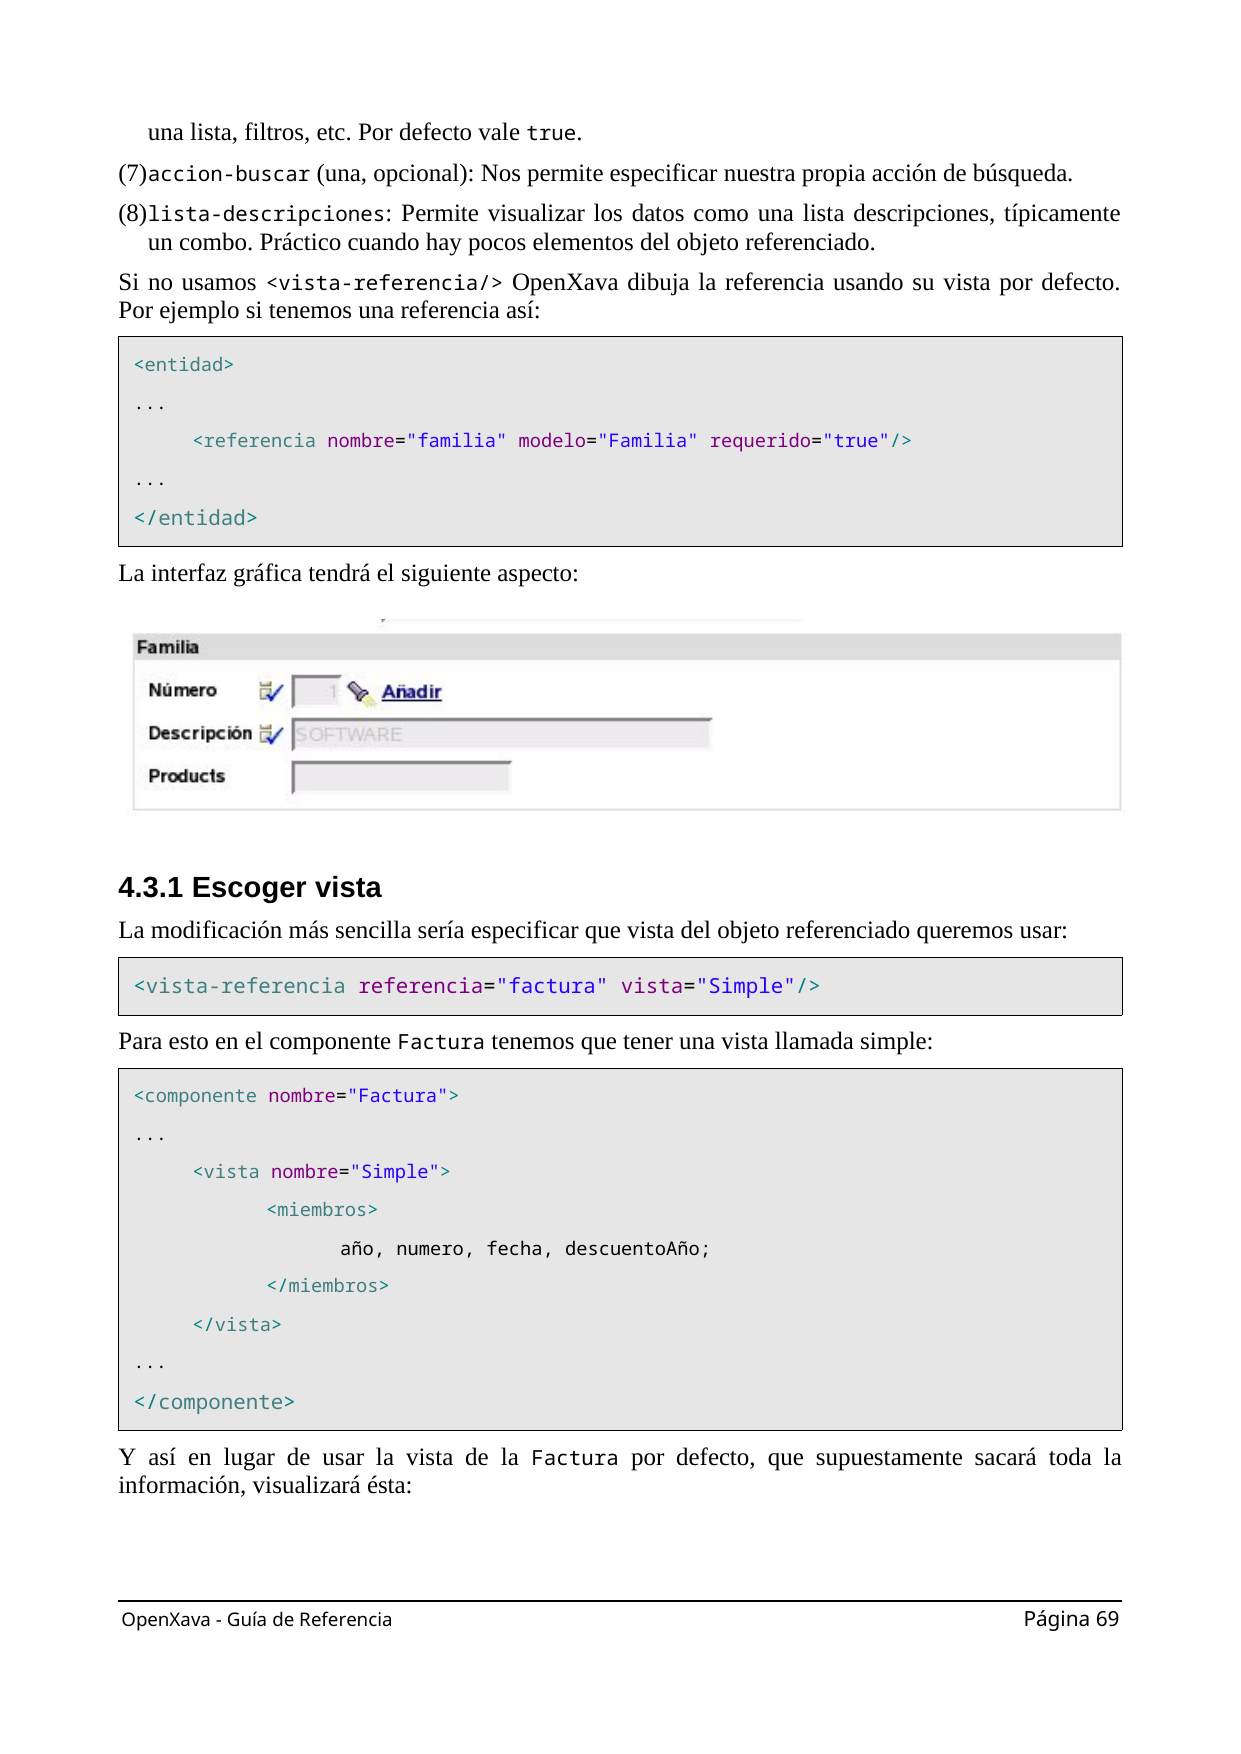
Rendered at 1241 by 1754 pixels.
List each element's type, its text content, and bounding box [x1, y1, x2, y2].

subtitle Escoger vista [118, 871, 1122, 904]
text año, numero, fecha, descuentoAño; [119, 1220, 1122, 1258]
list lista-descripciones: Permite visualizar los datos como una lista descripciones, típicamente un combo. Práctico cuando hay pocos elementos del objeto referenciado. [118, 199, 1122, 256]
text <entidad> [119, 337, 1122, 374]
text La modificación más sencilla sería especificar que vista del objeto referenciado queremos usar: [118, 916, 1122, 944]
text <miembros> [119, 1182, 1122, 1220]
text La interfaz gráfica tendrá el siguiente aspecto: [118, 559, 1122, 587]
text ... [119, 374, 1122, 412]
text Para esto en el componente Factura tenemos que tener una vista llamada simple: [118, 1027, 1122, 1055]
text ... [119, 1334, 1122, 1372]
text Si no usamos <vista-referencia/> OpenXava dibuja la referencia usando su vista por defecto. Por ejemplo si tenemos una referencia así: [118, 268, 1122, 324]
text Y así en lugar de usar la vista de la Factura por defecto, que supuestamente sacará toda la información, visualizará ésta: [118, 1443, 1122, 1498]
text </vista> [119, 1296, 1122, 1334]
text ... [119, 1106, 1122, 1144]
text </miembros> [119, 1258, 1122, 1296]
text <componente nombre="Factura"> [119, 1069, 1122, 1106]
picture [125, 619, 1130, 819]
text </entidad> [119, 488, 1122, 546]
list accion-buscar (una, opcional): Nos permite especificar nuestra propia acción de búsqueda. [118, 159, 1122, 187]
text <vista nombre="Simple"> [119, 1144, 1122, 1182]
text <referencia nombre="familia" modelo="Familia" requerido="true"/> [119, 412, 1122, 451]
text <vista-referencia referencia="factura" vista="Simple"/> [119, 958, 1122, 1015]
text </componente> [119, 1372, 1122, 1430]
list una lista, filtros, etc. Por defecto vale true. [118, 118, 1122, 146]
text ... [119, 451, 1122, 488]
